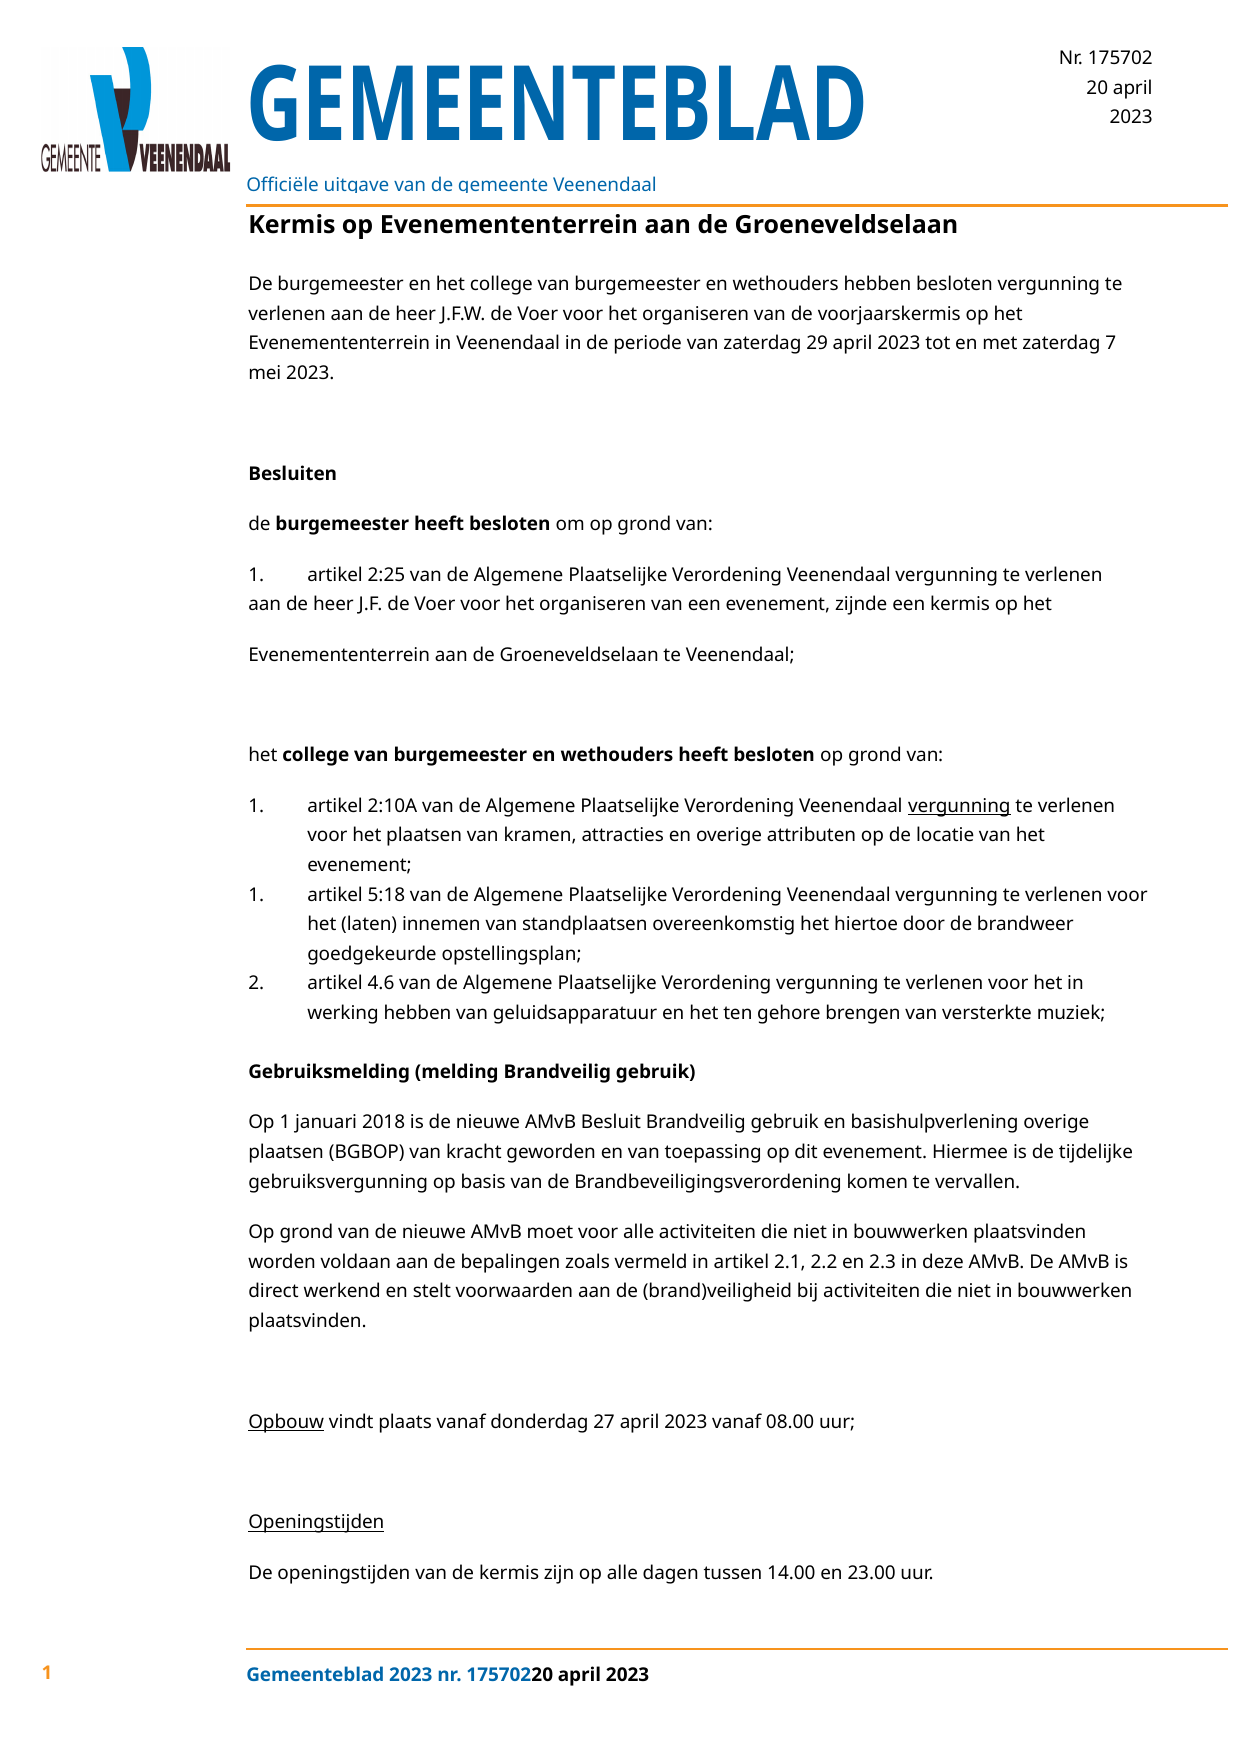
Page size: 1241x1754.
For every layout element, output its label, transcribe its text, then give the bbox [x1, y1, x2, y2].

text De burgemeester en het college van burgemeester en wethouders hebben besloten vergunning te verlenen aan de heer J.F.W. de Voer voor het organiseren van de voorjaarskermis op het Evenemententerrein in Veenendaal in de periode van zaterdag 29 april 2023 tot en met zaterdag 7 mei 2023. [248, 270, 1152, 385]
picture [123, 47, 231, 172]
text Evenemententerrein aan de Groeneveldselaan te Veenendaal; [248, 641, 1152, 666]
text aan de heer J.F. de Voer voor het organiseren van een evenement, zijnde een kermis op het [248, 590, 1152, 616]
text het college van burgemeester en wethouders heeft besloten op grond van: [248, 742, 1152, 767]
list artikel 2:25 van de Algemene Plaatselijke Verordening Veenendaal vergunning te verlenen [248, 561, 1152, 586]
text De openingstijden van de kermis zijn op alle dagen tussen 14.00 en 23.00 uur. [248, 1559, 1152, 1585]
list artikel 5:18 van de Algemene Plaatselijke Verordening Veenendaal vergunning te verlenen voor het (laten) innemen van standplaatsen overeenkomstig het hiertoe door de brandweer goedgekeurde opstellingsplan; [248, 881, 1152, 966]
picture [41, 47, 130, 172]
text Besluiten [248, 460, 1152, 486]
text Kermis op Evenemententerrein aan de Groeneveldselaan [248, 207, 1152, 241]
text Openingstijden [248, 1509, 1152, 1534]
text Opbouw vindt plaats vanaf donderdag 27 april 2023 vanaf 08.00 uur; [248, 1408, 1152, 1433]
text de burgemeester heeft besloten om op grond van: [248, 510, 1152, 536]
text Op 1 januari 2018 is de nieuwe AMvB Besluit Brandveilig gebruik en basishulpverlening overige plaatsen (BGBOP) van kracht geworden en van toepassing op dit evenement. Hiermee is de tijdelijke gebruiksvergunning op basis van de Brandbeveiligingsverordening komen te vervallen. [248, 1109, 1152, 1193]
list artikel 4.6 van de Algemene Plaatselijke Verordening vergunning te verlenen voor het in werking hebben van geluidsapparatuur en het ten gehore brengen van versterkte muziek; [248, 969, 1152, 1025]
text Op grond van de nieuwe AMvB moet voor alle activiteiten die niet in bouwwerken plaatsvinden worden voldaan aan de bepalingen zoals vermeld in artikel 2.1, 2.2 en 2.3 in deze AMvB. De AMvB is direct werkend en stelt voorwaarden aan de (brand)veiligheid bij activiteiten die niet in bouwwerken plaatsvinden. [248, 1218, 1152, 1333]
list artikel 2:10A van de Algemene Plaatselijke Verordening Veenendaal vergunning te verlenen voor het plaatsen van kramen, attracties en overige attributen op de locatie van het evenement; [248, 792, 1152, 877]
text Gebruiksmelding (melding Brandveilig gebruik) [248, 1058, 1152, 1084]
